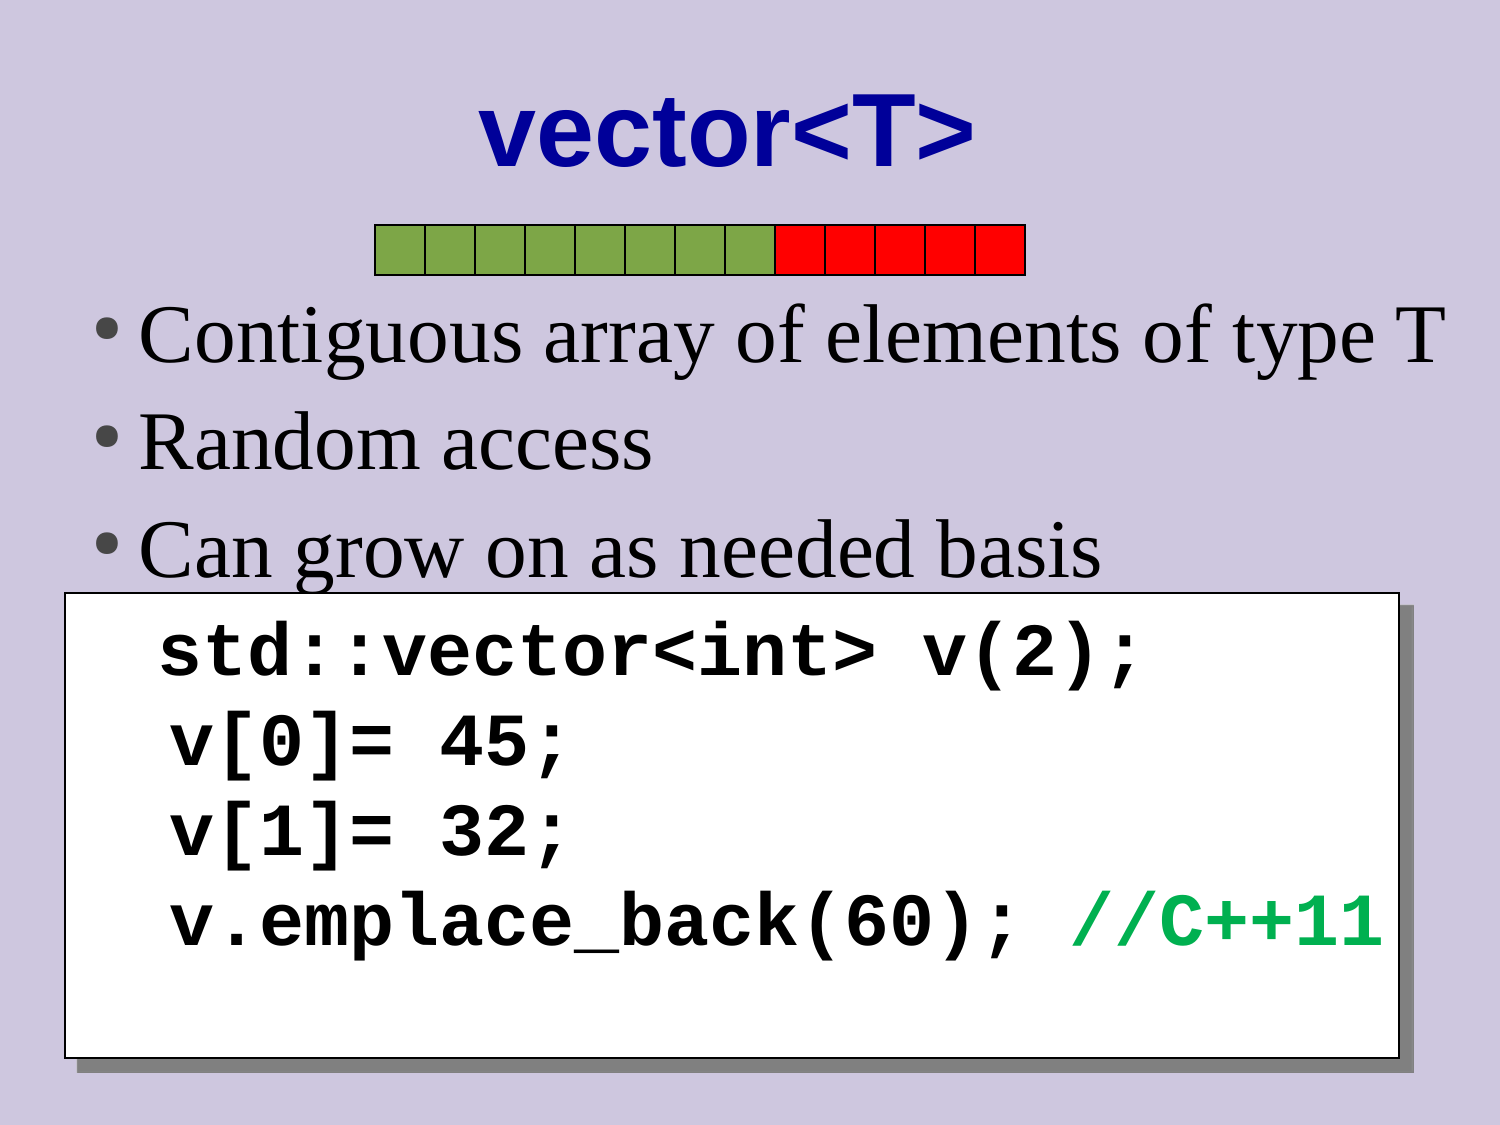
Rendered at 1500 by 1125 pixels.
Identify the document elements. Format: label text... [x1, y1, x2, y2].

text_box [375, 225, 1026, 276]
text_box Contiguous array of elements of type T Random access Can grow on as needed basis [0, 280, 1464, 604]
title vector<T> [34, 31, 1422, 219]
text_box std::vector<int> v(2); v[0]= 45; v[1]= 32; v.emplace_back(60); //C++11 [64, 593, 1400, 1059]
